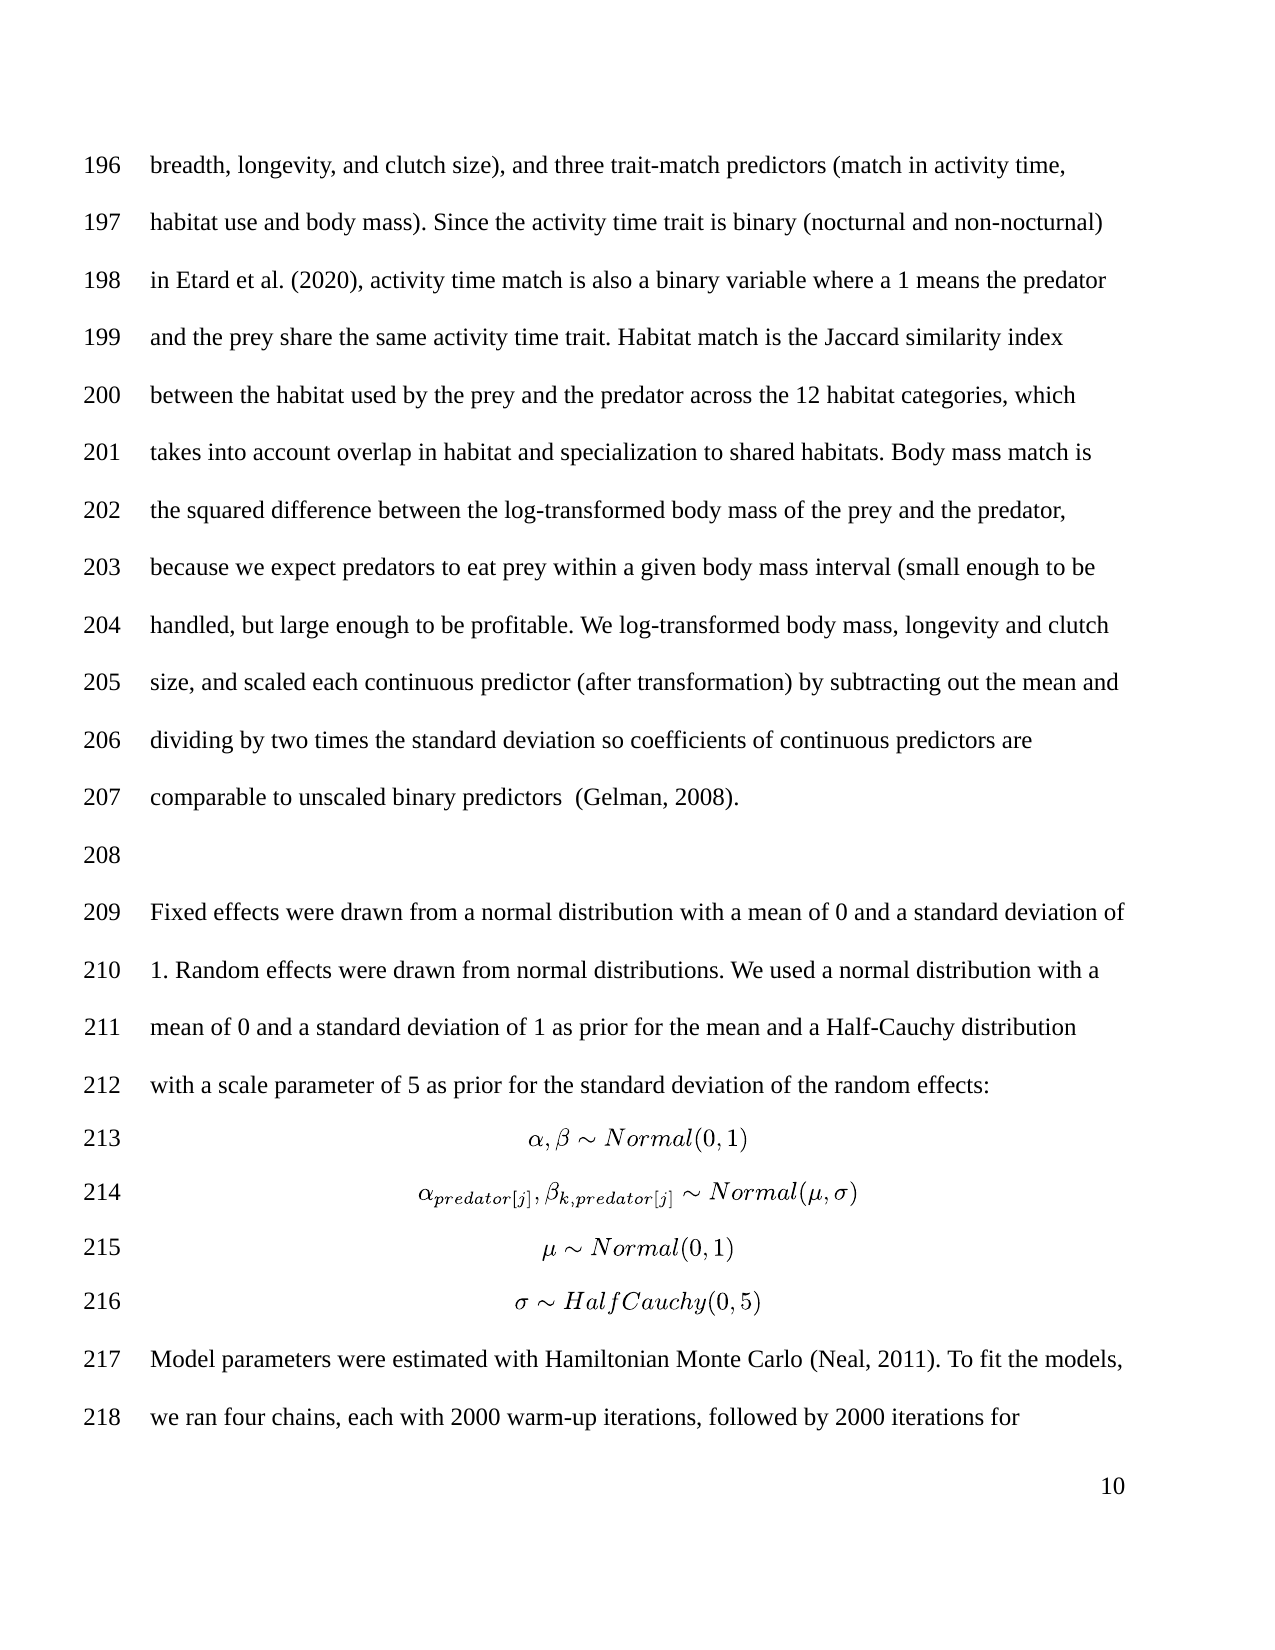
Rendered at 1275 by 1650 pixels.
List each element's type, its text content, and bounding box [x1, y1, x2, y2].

text Fixed effects were drawn from a normal distribution with a mean of 0 and a standard deviation of 1. Random effects were drawn from normal distributions. We used a normal distribution with a mean of 0 and a standard deviation of 1 as prior for the mean and a Half-Cauchy distribution with a scale parameter of 5 as prior for the standard deviation of the random effects: [150, 897, 1125, 1099]
text Model parameters were estimated with Hamiltonian Monte Carlo (Neal, 2011). To fit the models, we ran four chains, each with 2000 warm-up iterations, followed by 2000 iterations for [150, 1344, 1125, 1431]
text breadth, longevity, and clutch size), and three trait-match predictors (match in activity time, habitat use and body mass). Since the activity time trait is binary (nocturnal and non-nocturnal) in Etard et al. (2020), activity time match is also a binary variable where a 1 means the predator and the prey share the same activity time trait. Habitat match is the Jaccard similarity index between the habitat used by the prey and the predator across the 12 habitat categories, which takes into account overlap in habitat and specialization to shared habitats. Body mass match is the squared difference between the log-transformed body mass of the prey and the predator, because we expect predators to eat prey within a given body mass interval (small enough to be handled, but large enough to be profitable. We log-transformed body mass, longevity and clutch size, and scaled each continuous predictor (after transformation) by subtracting out the mean and dividing by two times the standard deviation so coefficients of continuous predictors are comparable to unscaled binary predictors (Gelman, 2008). [150, 150, 1125, 811]
